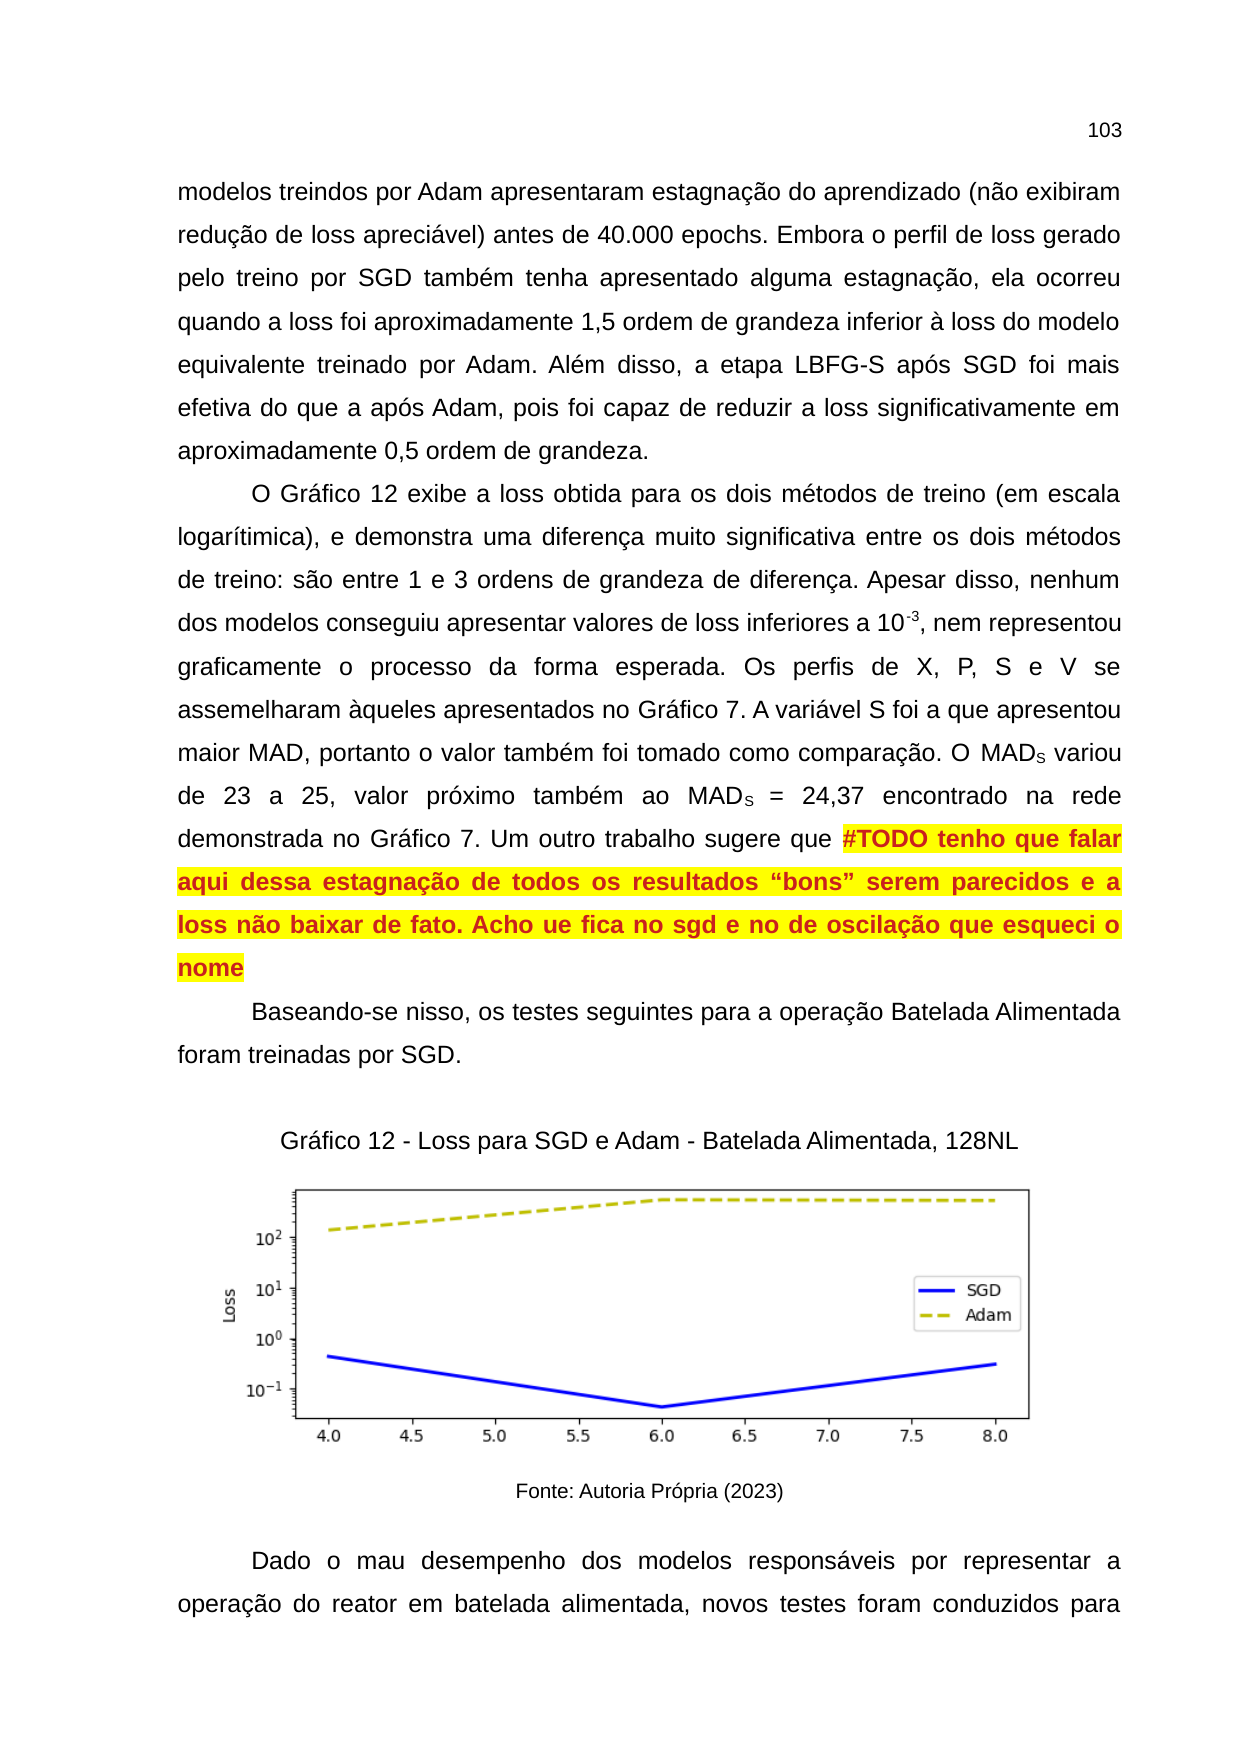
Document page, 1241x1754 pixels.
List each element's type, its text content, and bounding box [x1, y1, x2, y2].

text Gráfico 12 - Loss para SGD e Adam - Batelada Alimentada, 128NL [177, 1126, 1122, 1154]
text O Gráfico 12 exibe a loss obtida para os dois métodos de treino (em escala logarítimica), e demonstra uma diferença muito significativa entre os dois métodos de treino: são entre 1 e 3 ordens de grandeza de diferença. Apesar disso, nenhum dos modelos conseguiu apresentar valores de loss inferiores a 10-3, nem representou graficamente o processo da forma esperada. Os perfis de X, P, S e V se assemelharam àqueles apresentados no Gráfico 7. A variável S foi a que apresentou maior MAD, portanto o valor também foi tomado como comparação. O MADS variou de 23 a 25, valor próximo também ao MADS = 24,37 encontrado na rede demonstrada no Gráfico 7. Um outro trabalho sugere que #TODO tenho que falar aqui dessa estagnação de todos os resultados “bons” serem parecidos e a loss não baixar de fato. Acho ue fica no sgd e no de oscilação que esqueci o nome [177, 479, 1122, 982]
text Dado o mau desempenho dos modelos responsáveis por representar a operação do reator em batelada alimentada, novos testes foram conduzidos para [177, 1546, 1122, 1617]
text Fonte: Autoria Própria (2023) [177, 1478, 1122, 1502]
picture [177, 1154, 1123, 1450]
text modelos treindos por Adam apresentaram estagnação do aprendizado (não exibiram redução de loss apreciável) antes de 40.000 epochs. Embora o perfil de loss gerado pelo treino por SGD também tenha apresentado alguma estagnação, ela ocorreu quando a loss foi aproximadamente 1,5 ordem de grandeza inferior à loss do modelo equivalente treinado por Adam. Além disso, a etapa LBFG-S após SGD foi mais efetiva do que a após Adam, pois foi capaz de reduzir a loss significativamente em aproximadamente 0,5 ordem de grandeza. [177, 177, 1122, 464]
text Baseando-se nisso, os testes seguintes para a operação Batelada Alimentada foram treinadas por SGD. [177, 996, 1122, 1068]
